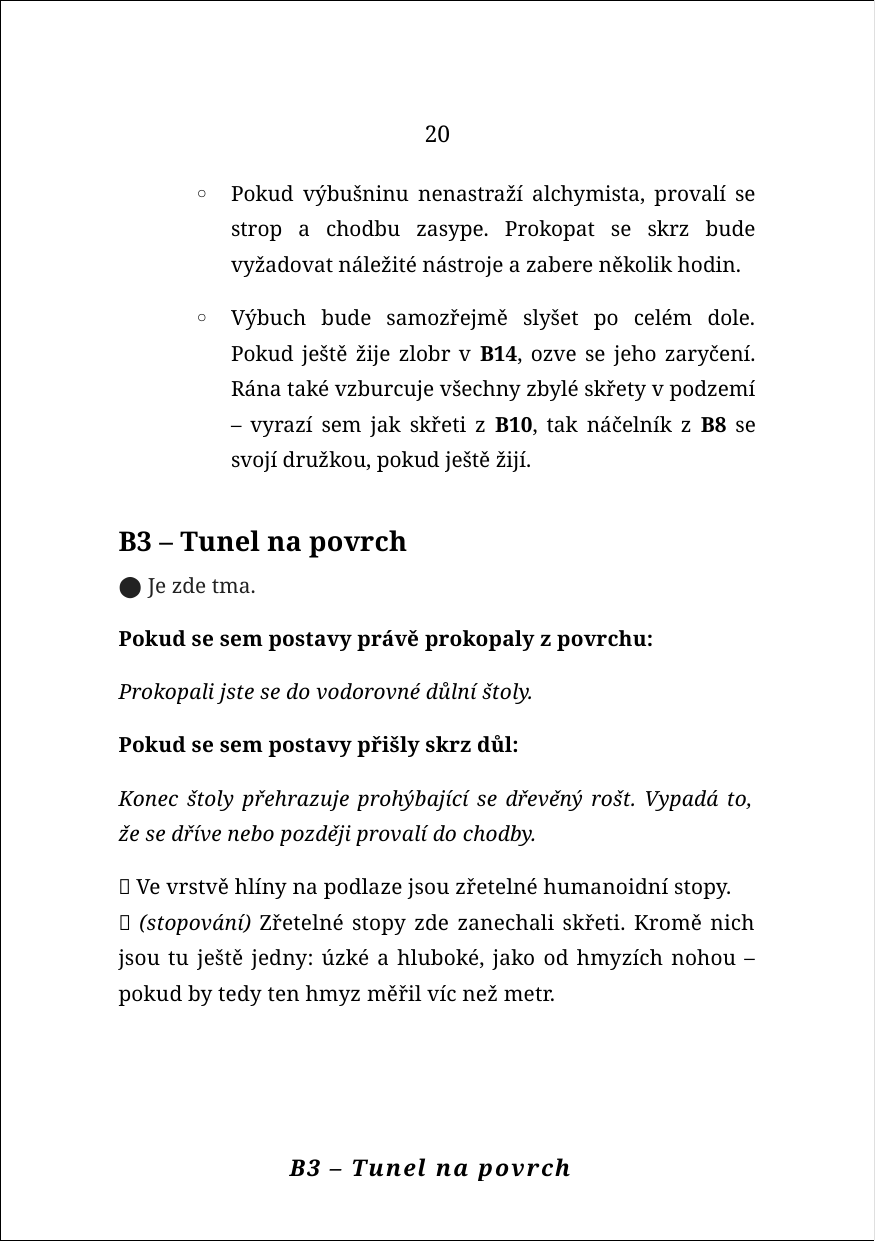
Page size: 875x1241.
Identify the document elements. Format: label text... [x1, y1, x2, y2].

list Výbuch bude samozřejmě slyšet po celém dole. Pokud ještě žije zlobr v B14, ozve se jeho zaryčení. Rána také vzburcuje všechny zbylé skřety v podzemí – vyrazí sem jak skřeti z B10, tak náčelník z B8 se svojí družkou, pokud ještě žijí. [193, 303, 756, 474]
text Pokud se sem postavy právě prokopaly z povrchu: [118, 624, 756, 652]
text Konec štoly přehrazuje prohýbající se dřevěný rošt. Vypadá to, že se dříve nebo později provalí do chodby. [118, 784, 756, 848]
text 👣 Ve vrstvě hlíny na podlaze jsou zřetelné humanoidní stopy. 👣 (stopování) Zřetelné stopy zde zanechali skřeti. Kromě nich jsou tu ještě jedny: úzké a hluboké, jako od hmyzích nohou – pokud by tedy ten hmyz měřil víc než metr. [118, 872, 756, 1007]
text Prokopali jste se do vodorovné důlní štoly. [118, 677, 756, 706]
list Pokud výbušninu nenastraží alchymista, provalí se strop a chodbu zasype. Prokopat se skrz bude vyžadovat náležité nástroje a zabere několik hodin. [193, 179, 756, 278]
text ⬤ Je zde tma. [118, 571, 756, 599]
text Pokud se sem postavy přišly skrz důl: [118, 731, 756, 759]
subtitle B3 – Tunel na povrch [118, 522, 756, 559]
